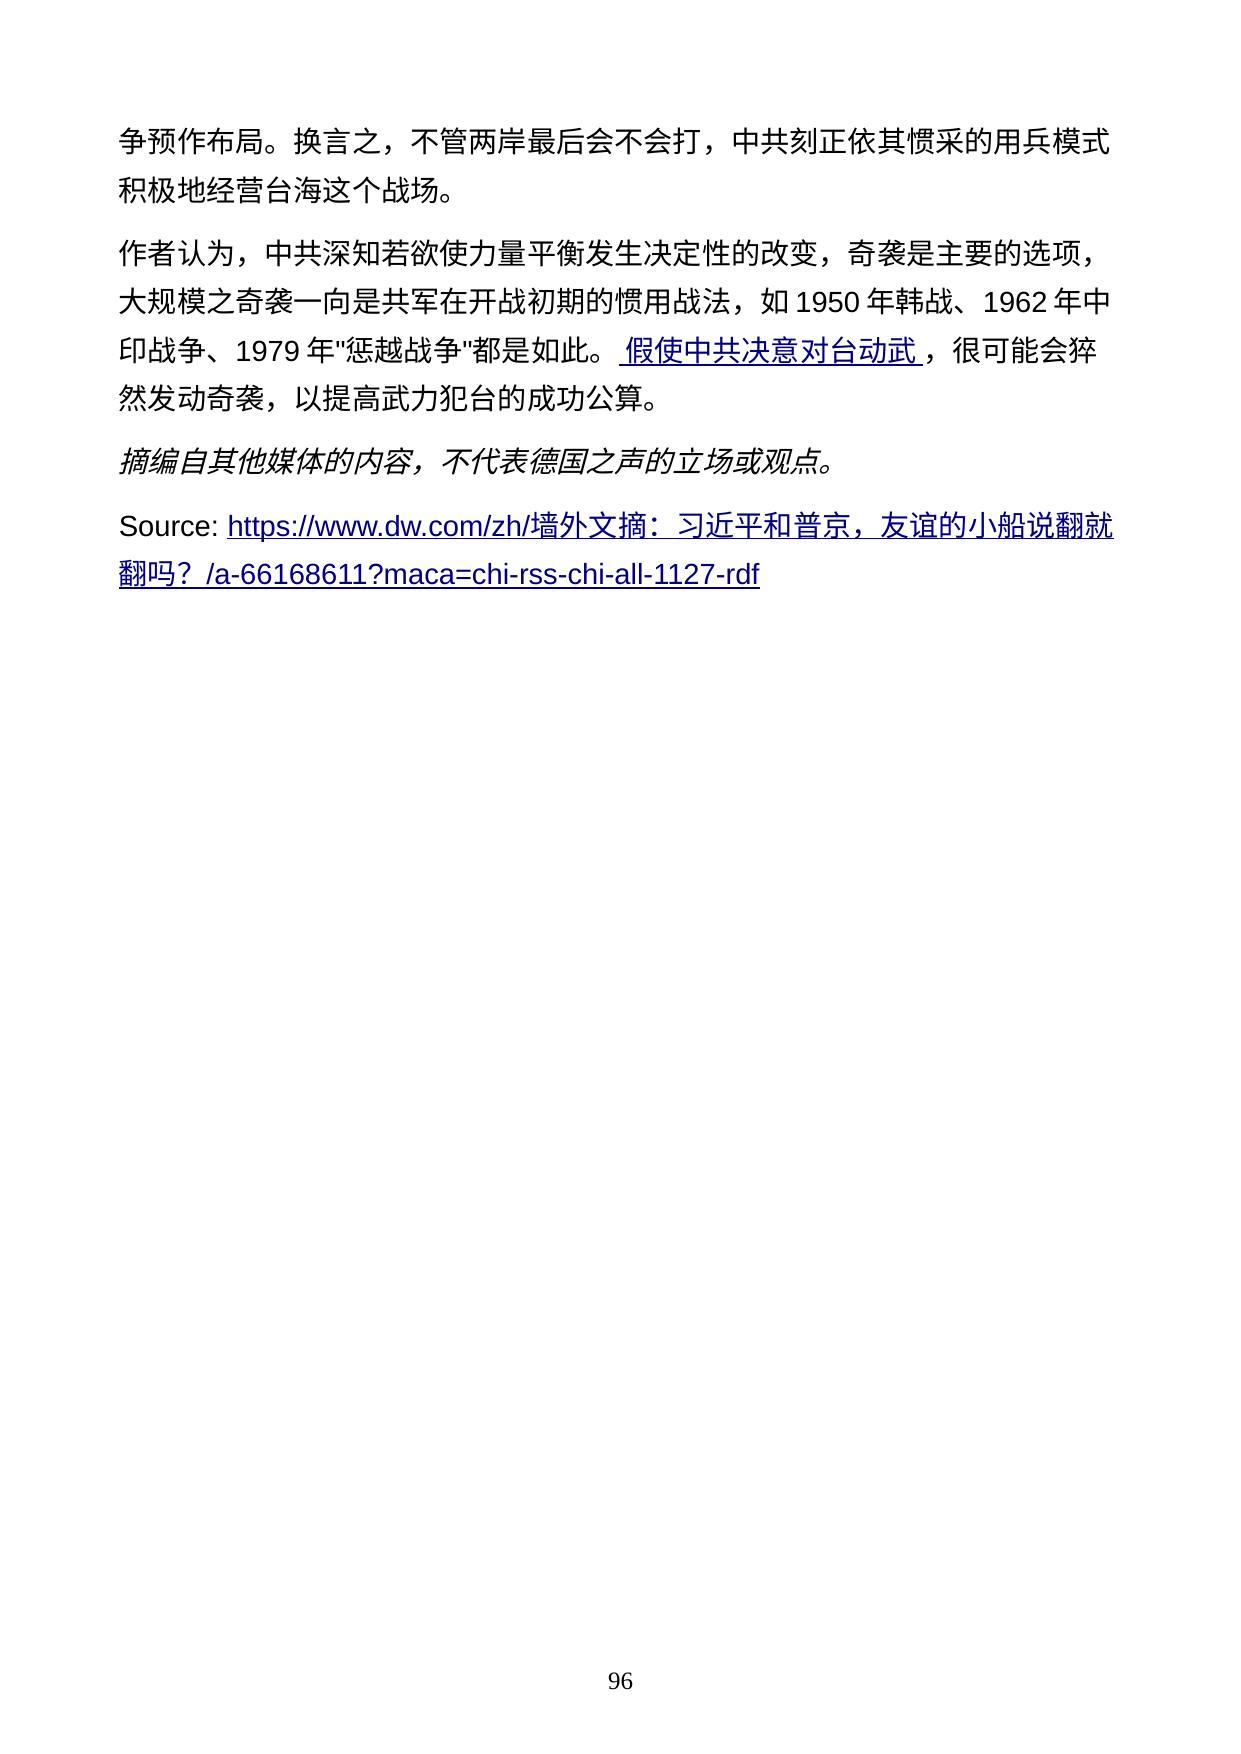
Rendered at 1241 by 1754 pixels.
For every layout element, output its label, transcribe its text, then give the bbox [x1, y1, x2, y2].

text 摘编自其他媒体的内容，不代表德国之声的立场或观点。 [118, 439, 1122, 481]
text Source: https://www.dw.com/zh/墙外文摘：习近平和普京，友谊的小船说翻就翻吗？/a-66168611?maca=chi-rss-chi-all-1127-rdf [118, 502, 1122, 593]
text 作者认为，中共深知若欲使力量平衡发生决定性的改变，奇袭是主要的选项，大规模之奇袭一向是共军在开战初期的惯用战法，如1950年韩战、1962年中印战争、1979年"惩越战争"都是如此。 假使中共决意对台动武 ，很可能会猝然发动奇袭，以提高武力犯台的成功公算。 [118, 230, 1122, 418]
text 争预作布局。换言之，不管两岸最后会不会打，中共刻正依其惯采的用兵模式积极地经营台海这个战场。 [118, 118, 1122, 209]
